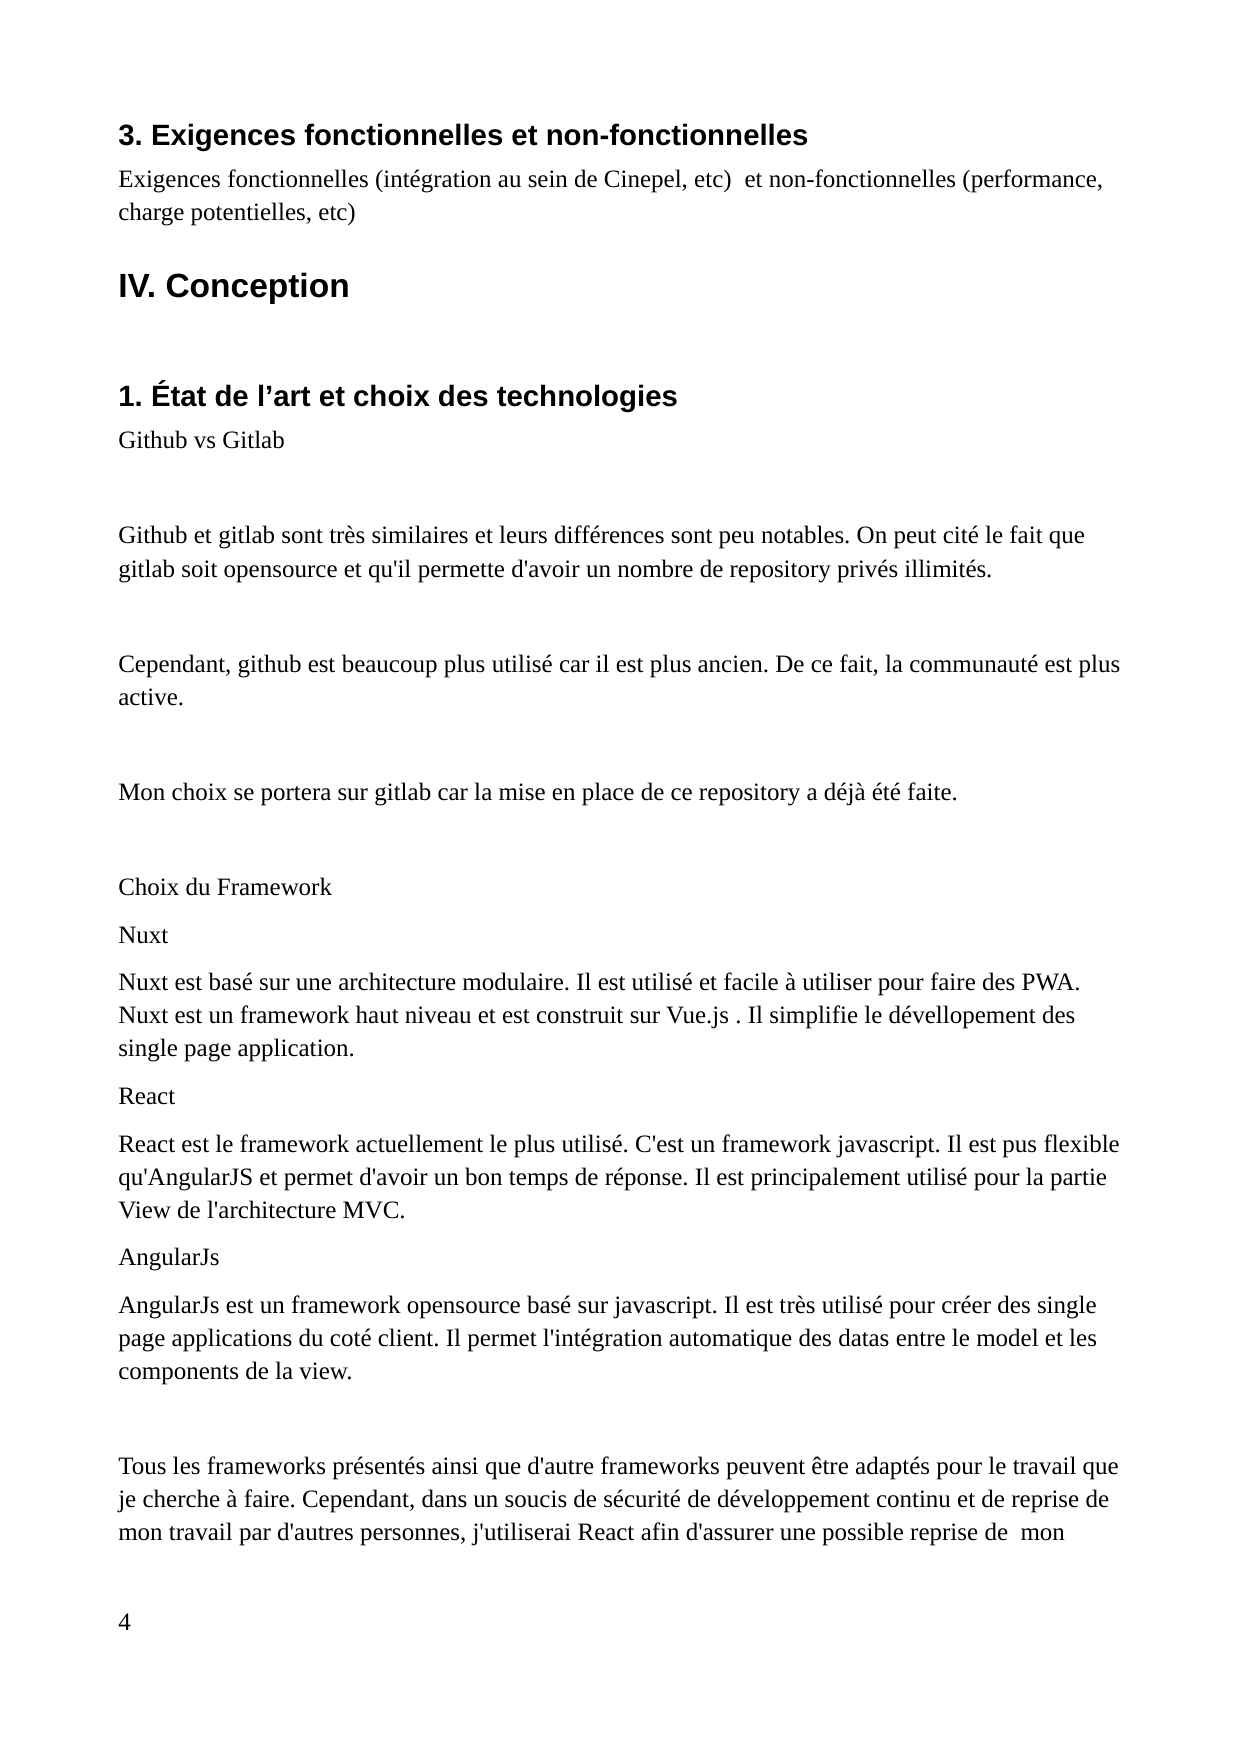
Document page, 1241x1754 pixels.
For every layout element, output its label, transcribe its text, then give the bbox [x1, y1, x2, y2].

subtitle 1. État de l’art et choix des technologies [118, 379, 1122, 413]
text Nuxt [118, 920, 1122, 949]
text AngularJs est un framework opensource basé sur javascript. Il est très utilisé pour créer des single page applications du coté client. Il permet l'intégration automatique des datas entre le model et les components de la view. [118, 1290, 1122, 1385]
text Nuxt est basé sur une architecture modulaire. Il est utilisé et facile à utiliser pour faire des PWA. Nuxt est un framework haut niveau et est construit sur Vue.js . Il simplifie le dévellopement des single page application. [118, 967, 1122, 1062]
text Tous les frameworks présentés ainsi que d'autre frameworks peuvent être adaptés pour le travail que je cherche à faire. Cependant, dans un soucis de sécurité de développement continu et de reprise de mon travail par d'autres personnes, j'utiliserai React afin d'assurer une possible reprise de mon [118, 1451, 1122, 1546]
text AngularJs [118, 1242, 1122, 1271]
text Cependant, github est beaucoup plus utilisé car il est plus ancien. De ce fait, la communauté est plus active. [118, 649, 1122, 711]
text React [118, 1081, 1122, 1110]
text Choix du Framework [118, 872, 1122, 901]
text Github vs Gitlab [118, 425, 1122, 454]
text React est le framework actuellement le plus utilisé. C'est un framework javascript. Il est pus flexible qu'AngularJS et permet d'avoir un bon temps de réponse. Il est principalement utilisé pour la partie View de l'architecture MVC. [118, 1129, 1122, 1223]
subtitle 3. Exigences fonctionnelles et non-fonctionnelles [118, 118, 1122, 152]
subtitle IV. Conception [118, 266, 1122, 304]
text Mon choix se portera sur gitlab car la mise en place de ce repository a déjà été faite. [118, 777, 1122, 806]
text Exigences fonctionnelles (intégration au sein de Cinepel, etc) et non-fonctionnelles (performance, charge potentielles, etc) [118, 164, 1122, 226]
text Github et gitlab sont très similaires et leurs différences sont peu notables. On peut cité le fait que gitlab soit opensource et qu'il permette d'avoir un nombre de repository privés illimités. [118, 521, 1122, 582]
